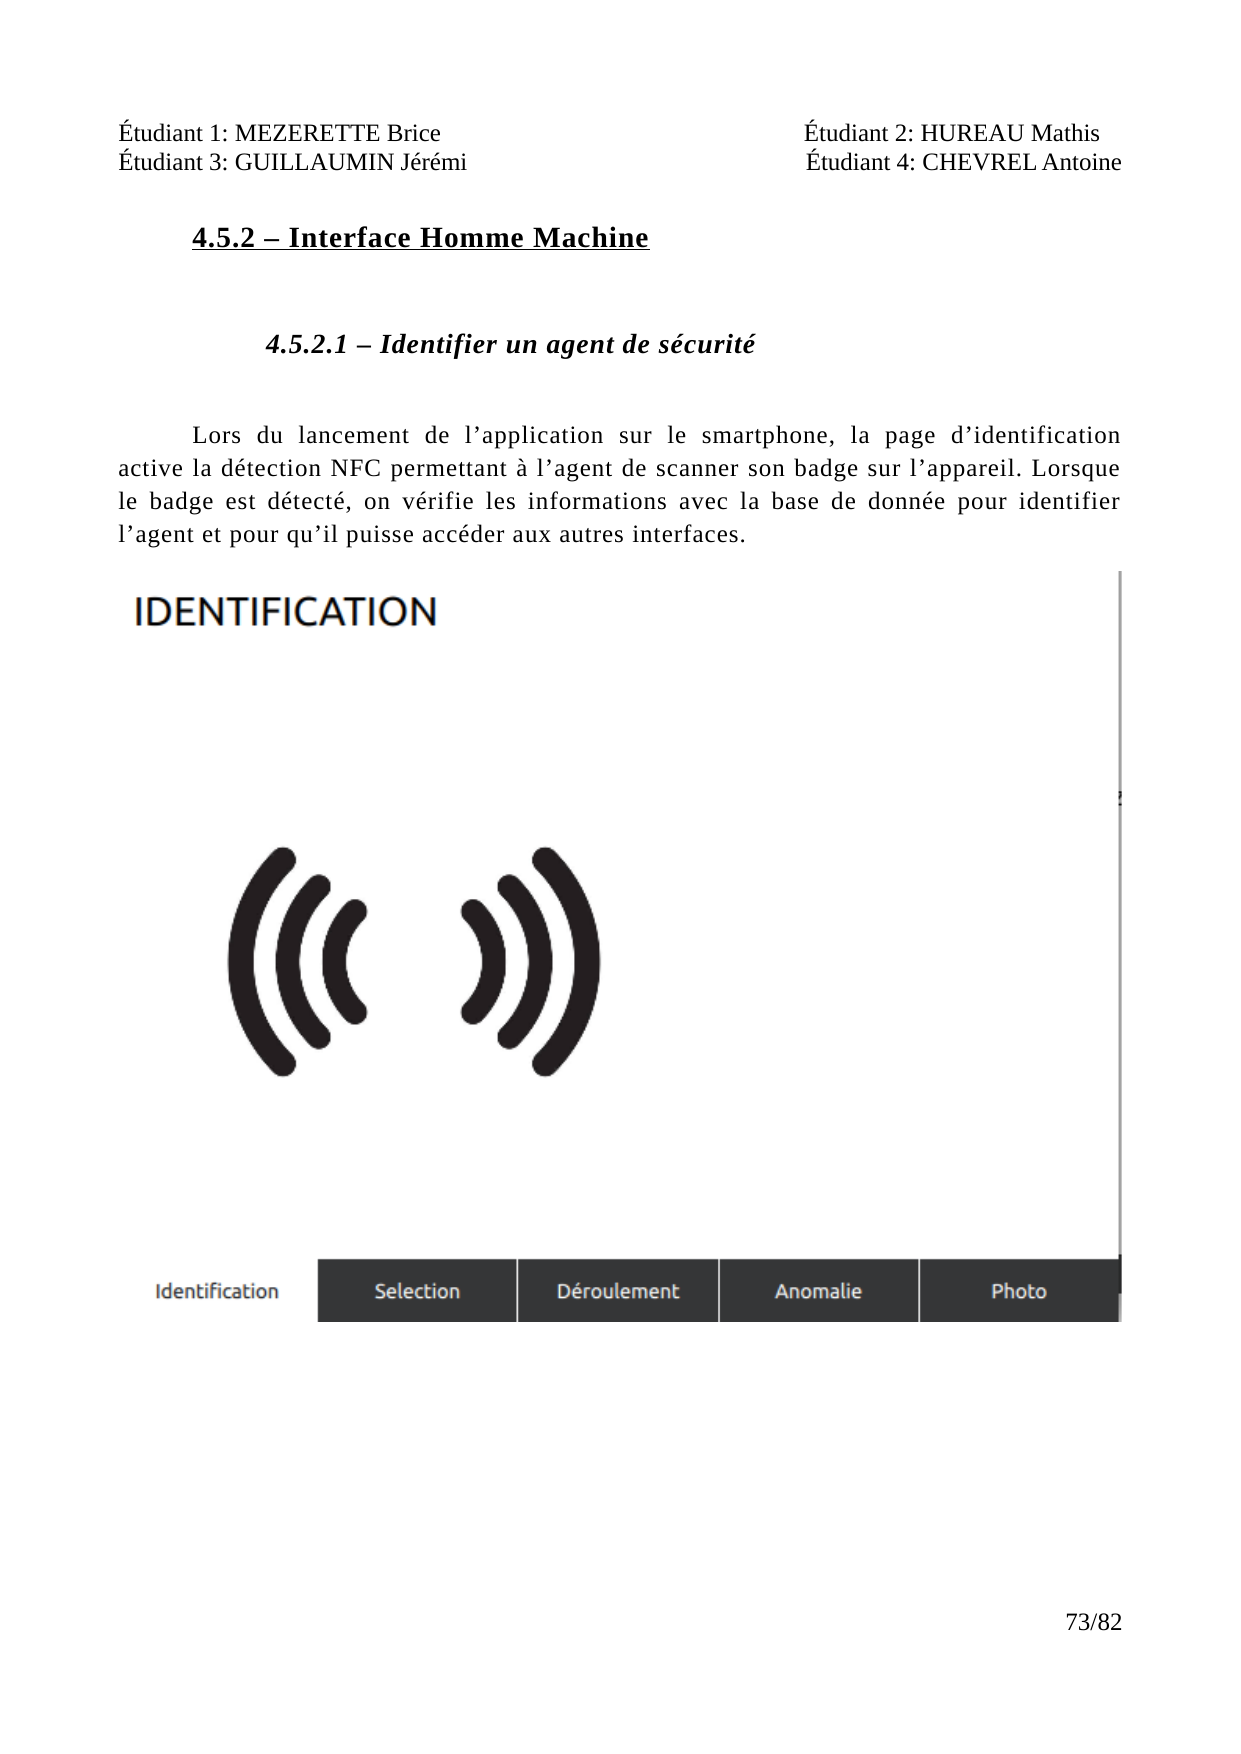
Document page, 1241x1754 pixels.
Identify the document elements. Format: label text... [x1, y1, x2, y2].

text Lors du lancement de l’application sur le smartphone, la page d’identification active la détection NFC permettant à l’agent de scanner son badge sur l’appareil. Lorsque le badge est détecté, on vérifie les informations avec la base de donnée pour identifier l’agent et pour qu’il puisse accéder aux autres interfaces. [118, 420, 1122, 548]
subtitle 4.5.2 – Interface Homme Machine [118, 220, 1122, 253]
subtitle 4.5.2.1 – Identifier un agent de sécurité [118, 326, 1122, 360]
picture [118, 571, 1122, 1322]
